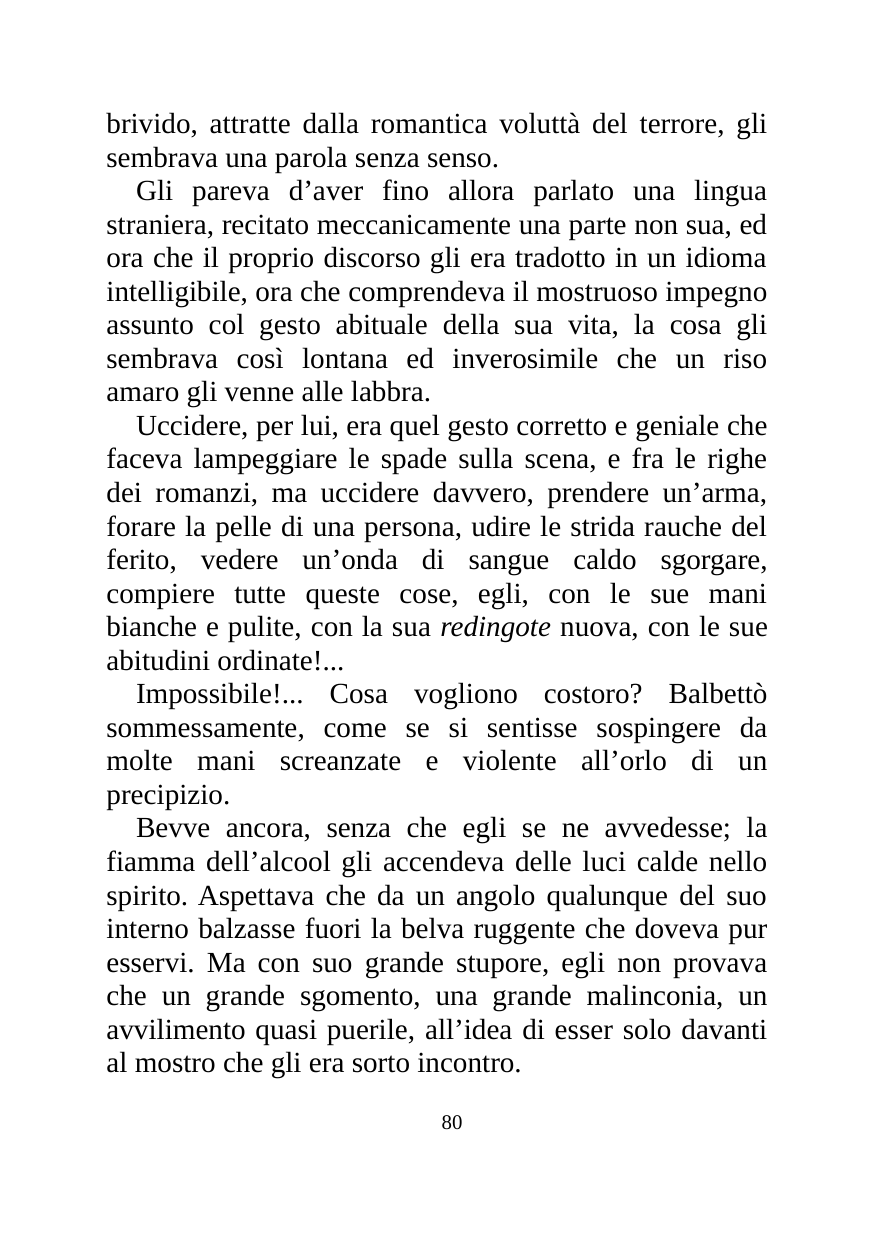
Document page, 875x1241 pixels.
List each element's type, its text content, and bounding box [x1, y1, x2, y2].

text brivido, attratte dalla romantica voluttà del terrore, gli sembrava una parola senza senso. [106, 106, 768, 173]
text Impossibile!... Cosa vogliono costoro? Balbettò sommessamente, come se si sentisse sospingere da molte mani screanzate e violente all’orlo di un precipizio. [106, 676, 768, 811]
text Uccidere, per lui, era quel gesto corretto e geniale che faceva lampeggiare le spade sulla scena, e fra le righe dei romanzi, ma uccidere davvero, prendere un’arma, forare la pelle di una persona, udire le strida rauche del ferito, vedere un’onda di sangue caldo sgorgare, compiere tutte queste cose, egli, con le sue mani bianche e pulite, con la sua redingote nuova, con le sue abitudini ordinate!... [106, 408, 768, 676]
text Bevve ancora, senza che egli se ne avvedesse; la fiamma dell’alcool gli accendeva delle luci calde nello spirito. Aspettava che da un angolo qualunque del suo interno balzasse fuori la belva ruggente che doveva pur esservi. Ma con suo grande stupore, egli non provava che un grande sgomento, una grande malinconia, un avvilimento quasi puerile, all’idea di esser solo davanti al mostro che gli era sorto incontro. [106, 811, 768, 1079]
text Gli pareva d’aver fino allora parlato una lingua straniera, recitato meccanicamente una parte non sua, ed ora che il proprio discorso gli era tradotto in un idioma intelligibile, ora che comprendeva il mostruoso impegno assunto col gesto abituale della sua vita, la cosa gli sembrava così lontana ed inverosimile che un riso amaro gli venne alle labbra. [106, 173, 768, 408]
